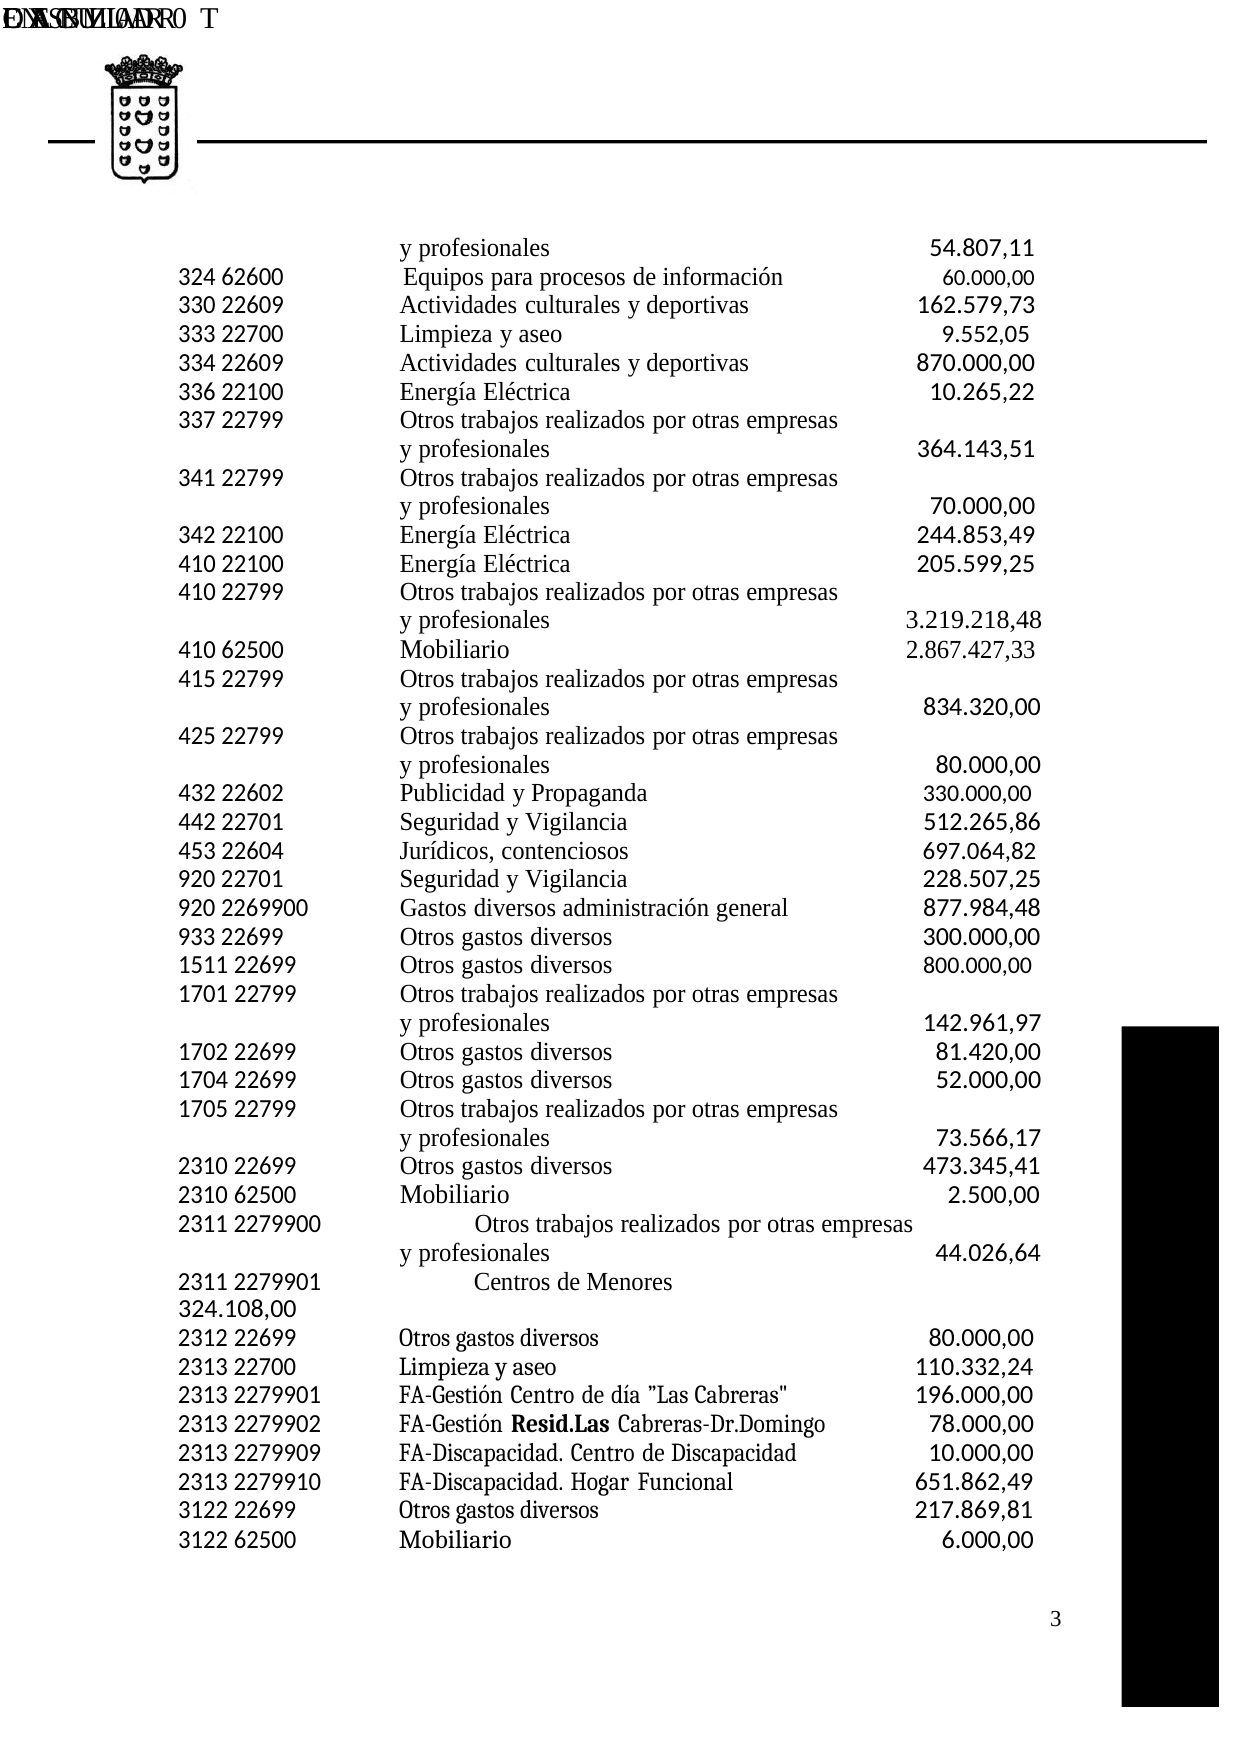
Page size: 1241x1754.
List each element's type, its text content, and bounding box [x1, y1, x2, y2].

picture [95, 38, 197, 194]
table_cell Seguridad y Vigilancia 228.507,25 [359, 867, 1046, 895]
table_cell y profesionales 80.000,00 [359, 752, 1046, 781]
table_cell Actividades culturales y deportivas 162.579,73 [359, 293, 1046, 321]
table_cell Seguridad y Vigilancia 512.265,86 [359, 809, 1046, 838]
table_cell 78.000,00 [886, 1411, 1046, 1440]
table_cell Otros trabajos realizados por otras empresas [359, 1211, 1046, 1240]
table_cell Otros gastos diversos 81.420,00 [359, 1039, 1046, 1067]
table_cell 196.000,00 [886, 1383, 1046, 1411]
table_header y profesionales 54.807,11 [359, 235, 1046, 263]
table_cell [173, 1125, 359, 1154]
table_cell 80.000,00 [886, 1324, 1046, 1354]
table_cell Otros trabajos realizados por otras empresas [359, 580, 1046, 608]
table_cell 432 22602 [173, 781, 359, 809]
table_cell Otros trabajos realizados por otras empresas [359, 981, 1046, 1010]
table_cell Centros de Menores [359, 1269, 1046, 1298]
table_cell 415 22799 [173, 666, 359, 694]
table_cell 333 22700 [173, 321, 359, 350]
table_cell 330 22609 [173, 293, 359, 321]
table_cell 1511 22699 [173, 953, 359, 981]
table_cell [173, 695, 359, 723]
table_cell 324 62600 [173, 264, 359, 292]
table_cell 337 22799 [173, 408, 359, 436]
table_cell Otros gastos diversos 52.000,00 [359, 1068, 1046, 1096]
table_cell Mobiliario [359, 1526, 886, 1556]
table_cell 425 22799 [173, 723, 359, 752]
table_cell Jurídicos, contenciosos 697.064,82 [359, 838, 1046, 867]
table_cell 410 22100 [173, 551, 359, 580]
table_cell 110.332,24 [886, 1354, 1046, 1383]
table_cell 2311 2279901 [173, 1269, 359, 1298]
table_cell 410 62500 [173, 636, 359, 666]
table_cell y profesionales 44.026,64 [359, 1240, 1046, 1269]
table_cell y profesionales 70.000,00 [359, 493, 1046, 522]
table_cell Otros gastos diversos 300.000,00 [359, 924, 1046, 953]
table_cell 2312 22699 [173, 1324, 359, 1354]
table_cell FA-Discapacidad. Centro de Discapacidad [359, 1440, 886, 1469]
table_cell Energía Eléctrica 10.265,22 [359, 379, 1046, 407]
table_cell Otros trabajos realizados por otras empresas [359, 666, 1046, 694]
table_cell Actividades culturales y deportivas 870.000,00 [359, 350, 1046, 379]
table_cell Limpieza y aseo [359, 1354, 886, 1383]
table_cell [173, 1240, 359, 1269]
table_cell 324.108,00 [173, 1298, 359, 1324]
table_cell 2311 2279900 [173, 1211, 359, 1240]
table_cell 442 22701 [173, 809, 359, 838]
table_cell [173, 1010, 359, 1039]
table_cell 920 2269900 [173, 895, 359, 924]
table_cell 2310 62500 [173, 1182, 359, 1211]
table_cell 217.869,81 [886, 1498, 1046, 1526]
table_cell 920 22701 [173, 867, 359, 895]
table_cell Otros trabajos realizados por otras empresas [359, 408, 1046, 436]
table_cell 3122 62500 [173, 1526, 359, 1556]
table_cell Mobiliario 2.500,00 [359, 1182, 1046, 1211]
table_cell Otros gastos diversos [359, 1498, 886, 1526]
table_cell Otros gastos diversos [359, 1324, 886, 1354]
table_cell y profesionales 73.566,17 [359, 1125, 1046, 1154]
table_header [173, 235, 359, 263]
table_cell 1704 22699 [173, 1068, 359, 1096]
table_cell Mobiliario 2.867.427,33 [359, 636, 1046, 666]
table_cell 341 22799 [173, 465, 359, 493]
table_cell Gastos diversos administración general 877.984,48 [359, 895, 1046, 924]
table_cell 334 22609 [173, 350, 359, 379]
table_cell 336 22100 [173, 379, 359, 407]
table_cell [173, 436, 359, 465]
table_cell y profesionales 142.961,97 [359, 1010, 1046, 1039]
table_cell 2313 22700 [173, 1354, 359, 1383]
table_cell 2310 22699 [173, 1154, 359, 1182]
table_cell 1702 22699 [173, 1039, 359, 1067]
table_cell [173, 493, 359, 522]
table_cell 651.862,49 [886, 1469, 1046, 1497]
table_cell y profesionales 364.143,51 [359, 436, 1046, 465]
table_cell Otros trabajos realizados por otras empresas [359, 465, 1046, 493]
table_cell FA-Gestión Centro de día ”Las Cabreras" [359, 1383, 886, 1411]
table_cell Otros trabajos realizados por otras empresas [359, 723, 1046, 752]
table_cell Publicidad y Propaganda 330.000,00 [359, 781, 1046, 809]
table_cell 2313 2279910 [173, 1469, 359, 1497]
table_cell 2313 2279909 [173, 1440, 359, 1469]
table_cell Limpieza y aseo 9.552,05 [359, 321, 1046, 350]
table_cell 6.000,00 [886, 1526, 1046, 1556]
table_cell y profesionales 3.219.218,48 [359, 608, 1046, 636]
table_cell Equipos para procesos de información 60.000,00 [359, 264, 1046, 292]
table_cell Otros gastos diversos 473.345,41 [359, 1154, 1046, 1182]
table_cell Energía Eléctrica 205.599,25 [359, 551, 1046, 580]
table_cell 342 22100 [173, 522, 359, 551]
table_cell 410 22799 [173, 580, 359, 608]
table_cell 1705 22799 [173, 1096, 359, 1125]
table_cell FA-Gestión Resid.Las Cabreras-Dr.Domingo [359, 1411, 886, 1440]
table_cell 453 22604 [173, 838, 359, 867]
table_cell [173, 752, 359, 781]
table_cell FA-Discapacidad. Hogar Funcional [359, 1469, 886, 1497]
table_cell [359, 1298, 1046, 1324]
table_cell 10.000,00 [886, 1440, 1046, 1469]
table_cell Energía Eléctrica 244.853,49 [359, 522, 1046, 551]
table_cell Otros gastos diversos 800.000,00 [359, 953, 1046, 981]
table_cell 2313 2279901 [173, 1383, 359, 1411]
table_cell 933 22699 [173, 924, 359, 953]
table_cell [173, 608, 359, 636]
table_cell y profesionales 834.320,00 [359, 695, 1046, 723]
table_cell 3122 22699 [173, 1498, 359, 1526]
table_cell 1701 22799 [173, 981, 359, 1010]
table_cell Otros trabajos realizados por otras empresas [359, 1096, 1046, 1125]
table_cell 2313 2279902 [173, 1411, 359, 1440]
